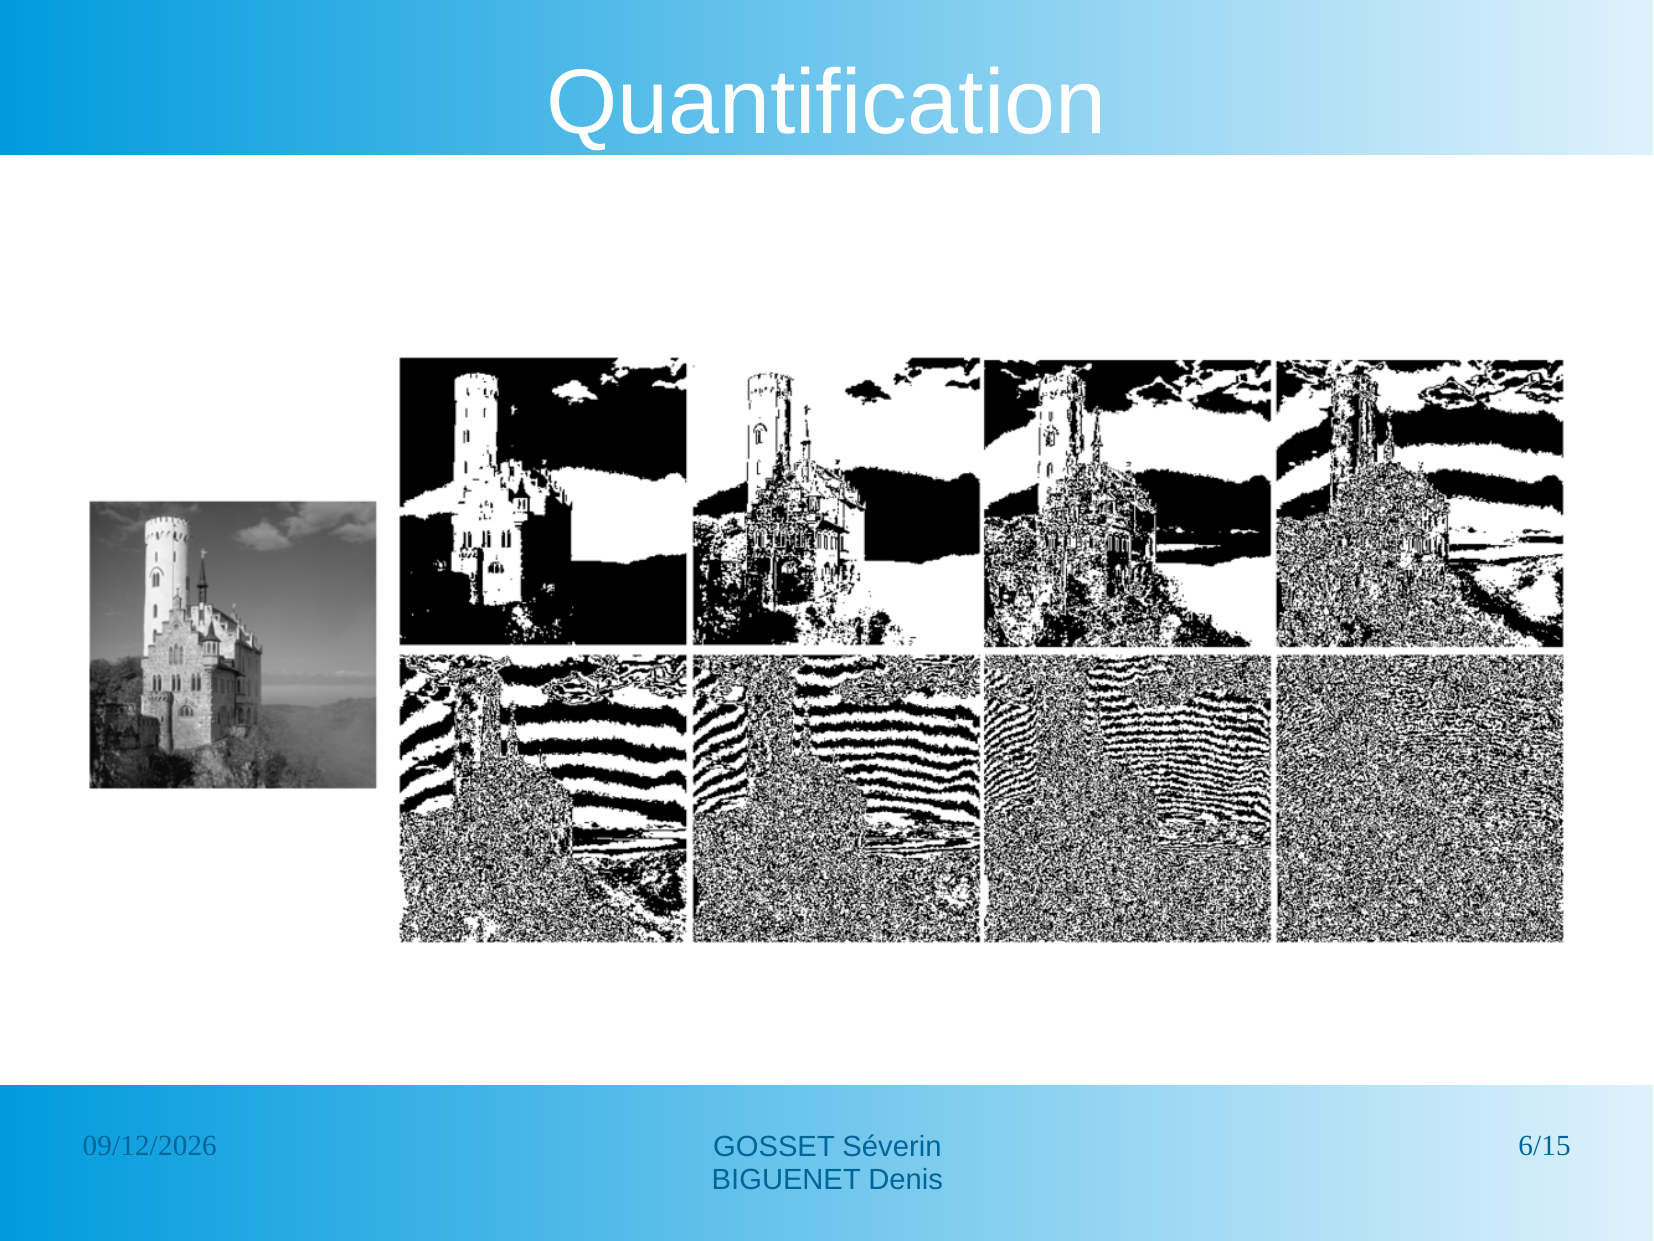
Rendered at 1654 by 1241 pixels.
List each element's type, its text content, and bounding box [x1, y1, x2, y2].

picture [82, 349, 1571, 950]
title Quantification [82, 49, 1571, 155]
